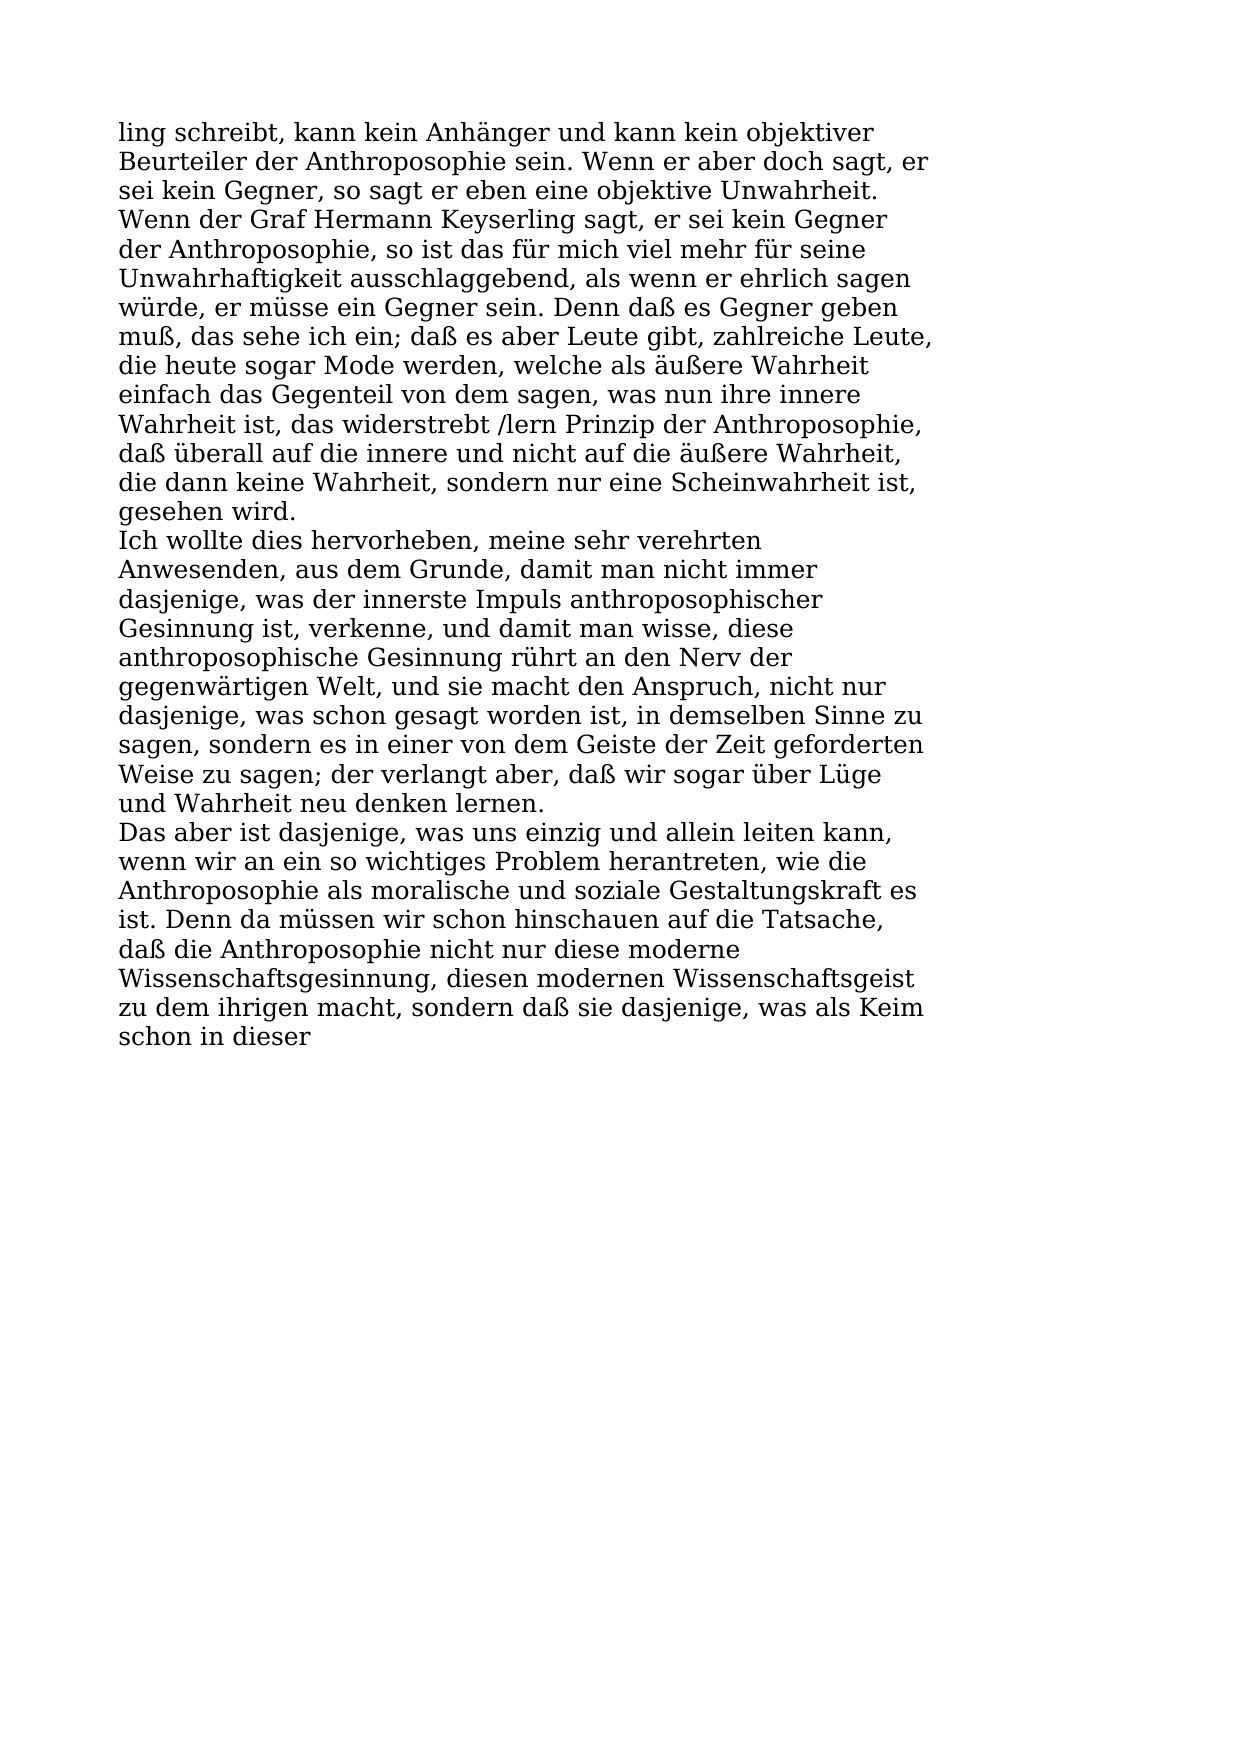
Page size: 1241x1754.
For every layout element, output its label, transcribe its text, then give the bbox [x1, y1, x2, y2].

text ling schreibt, kann kein Anhänger und kann kein objektiver [118, 118, 1122, 147]
text anthroposophische Gesinnung rührt an den Nerv der [118, 643, 1122, 672]
text der Anthroposophie, so ist das für mich viel mehr für seine [118, 235, 1122, 264]
text dasjenige, was der innerste Impuls anthroposophischer [118, 585, 1122, 614]
text einfach das Gegenteil von dem sagen, was nun ihre innere [118, 381, 1122, 410]
text schon in dieser [118, 1022, 1122, 1051]
text Ich wollte dies hervorheben, meine sehr verehrten [118, 526, 1122, 556]
text Anwesenden, aus dem Grunde, damit man nicht immer [118, 556, 1122, 585]
text und Wahrheit neu denken lernen. [118, 789, 1122, 818]
text die heute sogar Mode werden, welche als äußere Wahrheit [118, 351, 1122, 381]
text muß, das sehe ich ein; daß es aber Leute gibt, zahlreiche Leute, [118, 322, 1122, 351]
text dasjenige, was schon gesagt worden ist, in demselben Sinne zu [118, 701, 1122, 731]
text gesehen wird. [118, 497, 1122, 526]
text würde, er müsse ein Gegner sein. Denn daß es Gegner geben [118, 293, 1122, 322]
text Anthroposophie als moralische und soziale Gestaltungskraft es [118, 876, 1122, 906]
text gegenwärtigen Welt, und sie macht den Anspruch, nicht nur [118, 672, 1122, 701]
text daß die Anthroposophie nicht nur diese moderne [118, 935, 1122, 964]
text wenn wir an ein so wichtiges Problem herantreten, wie die [118, 847, 1122, 876]
text Das aber ist dasjenige, was uns einzig und allein leiten kann, [118, 818, 1122, 847]
text Wahrheit ist, das widerstrebt /lern Prinzip der Anthroposophie, [118, 410, 1122, 439]
text die dann keine Wahrheit, sondern nur eine Scheinwahrheit ist, [118, 468, 1122, 497]
text daß überall auf die innere und nicht auf die äußere Wahrheit, [118, 439, 1122, 468]
text sagen, sondern es in einer von dem Geiste der Zeit geforderten [118, 731, 1122, 760]
text sei kein Gegner, so sagt er eben eine objektive Unwahrheit. [118, 176, 1122, 206]
text zu dem ihrigen macht, sondern daß sie dasjenige, was als Keim [118, 993, 1122, 1022]
text Wissenschaftsgesinnung, diesen modernen Wissenschaftsgeist [118, 964, 1122, 993]
text Wenn der Graf Hermann Keyserling sagt, er sei kein Gegner [118, 206, 1122, 235]
text ist. Denn da müssen wir schon hinschauen auf die Tatsache, [118, 906, 1122, 935]
text Unwahrhaftigkeit ausschlaggebend, als wenn er ehrlich sagen [118, 264, 1122, 293]
text Beurteiler der Anthroposophie sein. Wenn er aber doch sagt, er [118, 147, 1122, 176]
text Gesinnung ist, verkenne, und damit man wisse, diese [118, 614, 1122, 643]
text Weise zu sagen; der verlangt aber, daß wir sogar über Lüge [118, 760, 1122, 789]
